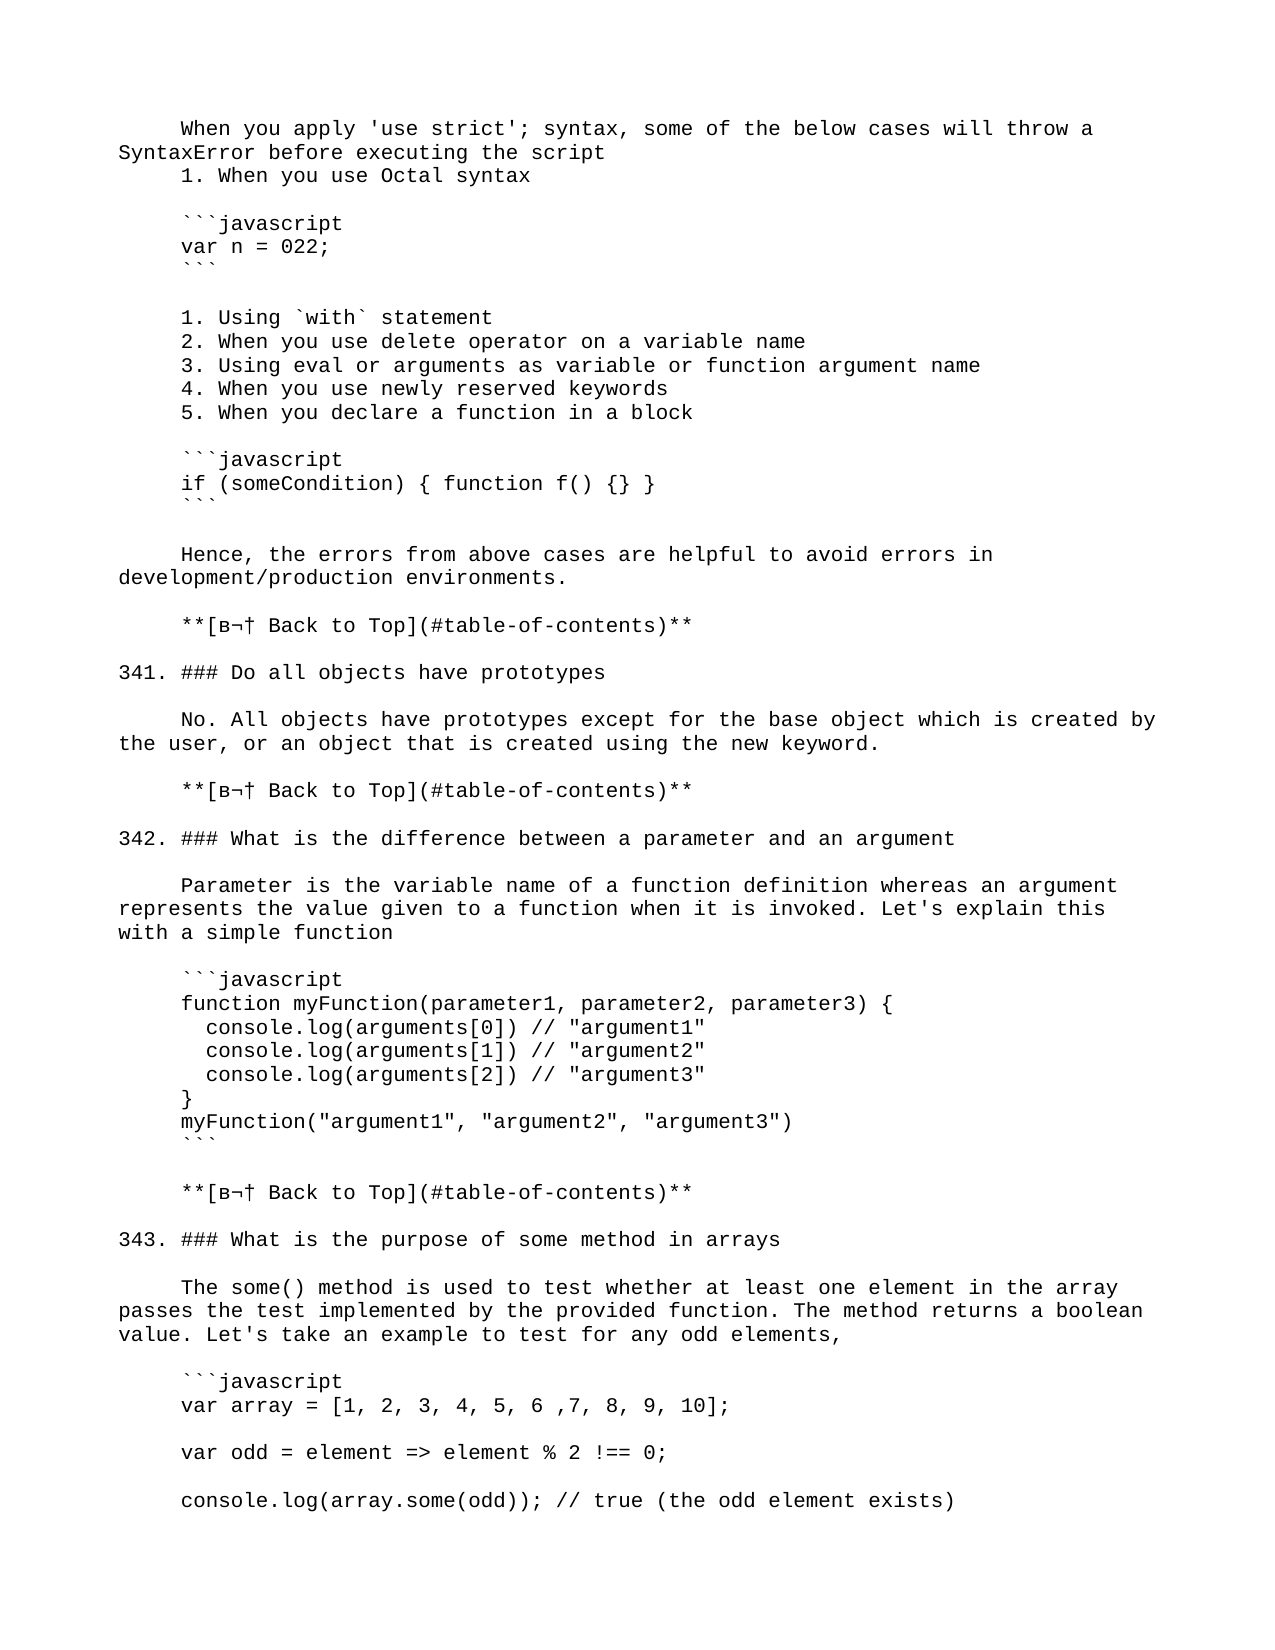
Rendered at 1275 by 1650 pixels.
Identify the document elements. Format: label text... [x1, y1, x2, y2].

text function myFunction(parameter1, parameter2, parameter3) { [118, 993, 1157, 1017]
text Parameter is the variable name of a function definition whereas an argument represents the value given to a function when it is invoked. Let's explain this with a simple function [118, 875, 1157, 946]
text 341. ### Do all objects have prototypes [118, 662, 1157, 686]
text **[в¬† Back to Top](#table-of-contents)** [118, 1182, 1157, 1206]
text 1. When you use Octal syntax [118, 165, 1157, 189]
text if (someCondition) { function f() {} } [118, 473, 1157, 496]
text var array = [1, 2, 3, 4, 5, 6 ,7, 8, 9, 10]; [118, 1395, 1157, 1419]
text Hence, the errors from above cases are helpful to avoid errors in development/production environments. [118, 544, 1157, 591]
text console.log(arguments[2]) // "argument3" [118, 1064, 1157, 1088]
text ```javascript [118, 449, 1157, 473]
text When you apply 'use strict'; syntax, some of the below cases will throw a SyntaxError before executing the script [118, 118, 1157, 165]
text } [118, 1088, 1157, 1111]
text 2. When you use delete operator on a variable name [118, 331, 1157, 354]
text ``` [118, 1135, 1157, 1158]
text console.log(arguments[1]) // "argument2" [118, 1040, 1157, 1064]
text 5. When you declare a function in a block [118, 402, 1157, 426]
text ``` [118, 260, 1157, 284]
text ``` [118, 496, 1157, 520]
text 343. ### What is the purpose of some method in arrays [118, 1229, 1157, 1253]
text The some() method is used to test whether at least one element in the array passes the test implemented by the provided function. The method returns a boolean value. Let's take an example to test for any odd elements, [118, 1277, 1157, 1348]
text console.log(array.some(odd)); // true (the odd element exists) [118, 1489, 1157, 1513]
text console.log(arguments[0]) // "argument1" [118, 1017, 1157, 1040]
text var n = 022; [118, 236, 1157, 260]
text 342. ### What is the difference between a parameter and an argument [118, 827, 1157, 851]
text 1. Using `with` statement [118, 307, 1157, 331]
text 4. When you use newly reserved keywords [118, 378, 1157, 402]
text 3. Using eval or arguments as variable or function argument name [118, 354, 1157, 378]
text **[в¬† Back to Top](#table-of-contents)** [118, 780, 1157, 804]
text var odd = element => element % 2 !== 0; [118, 1442, 1157, 1466]
text myFunction("argument1", "argument2", "argument3") [118, 1111, 1157, 1135]
text No. All objects have prototypes except for the base object which is created by the user, or an object that is created using the new keyword. [118, 709, 1157, 757]
text ```javascript [118, 969, 1157, 993]
text **[в¬† Back to Top](#table-of-contents)** [118, 615, 1157, 638]
text ```javascript [118, 213, 1157, 236]
text ```javascript [118, 1371, 1157, 1395]
